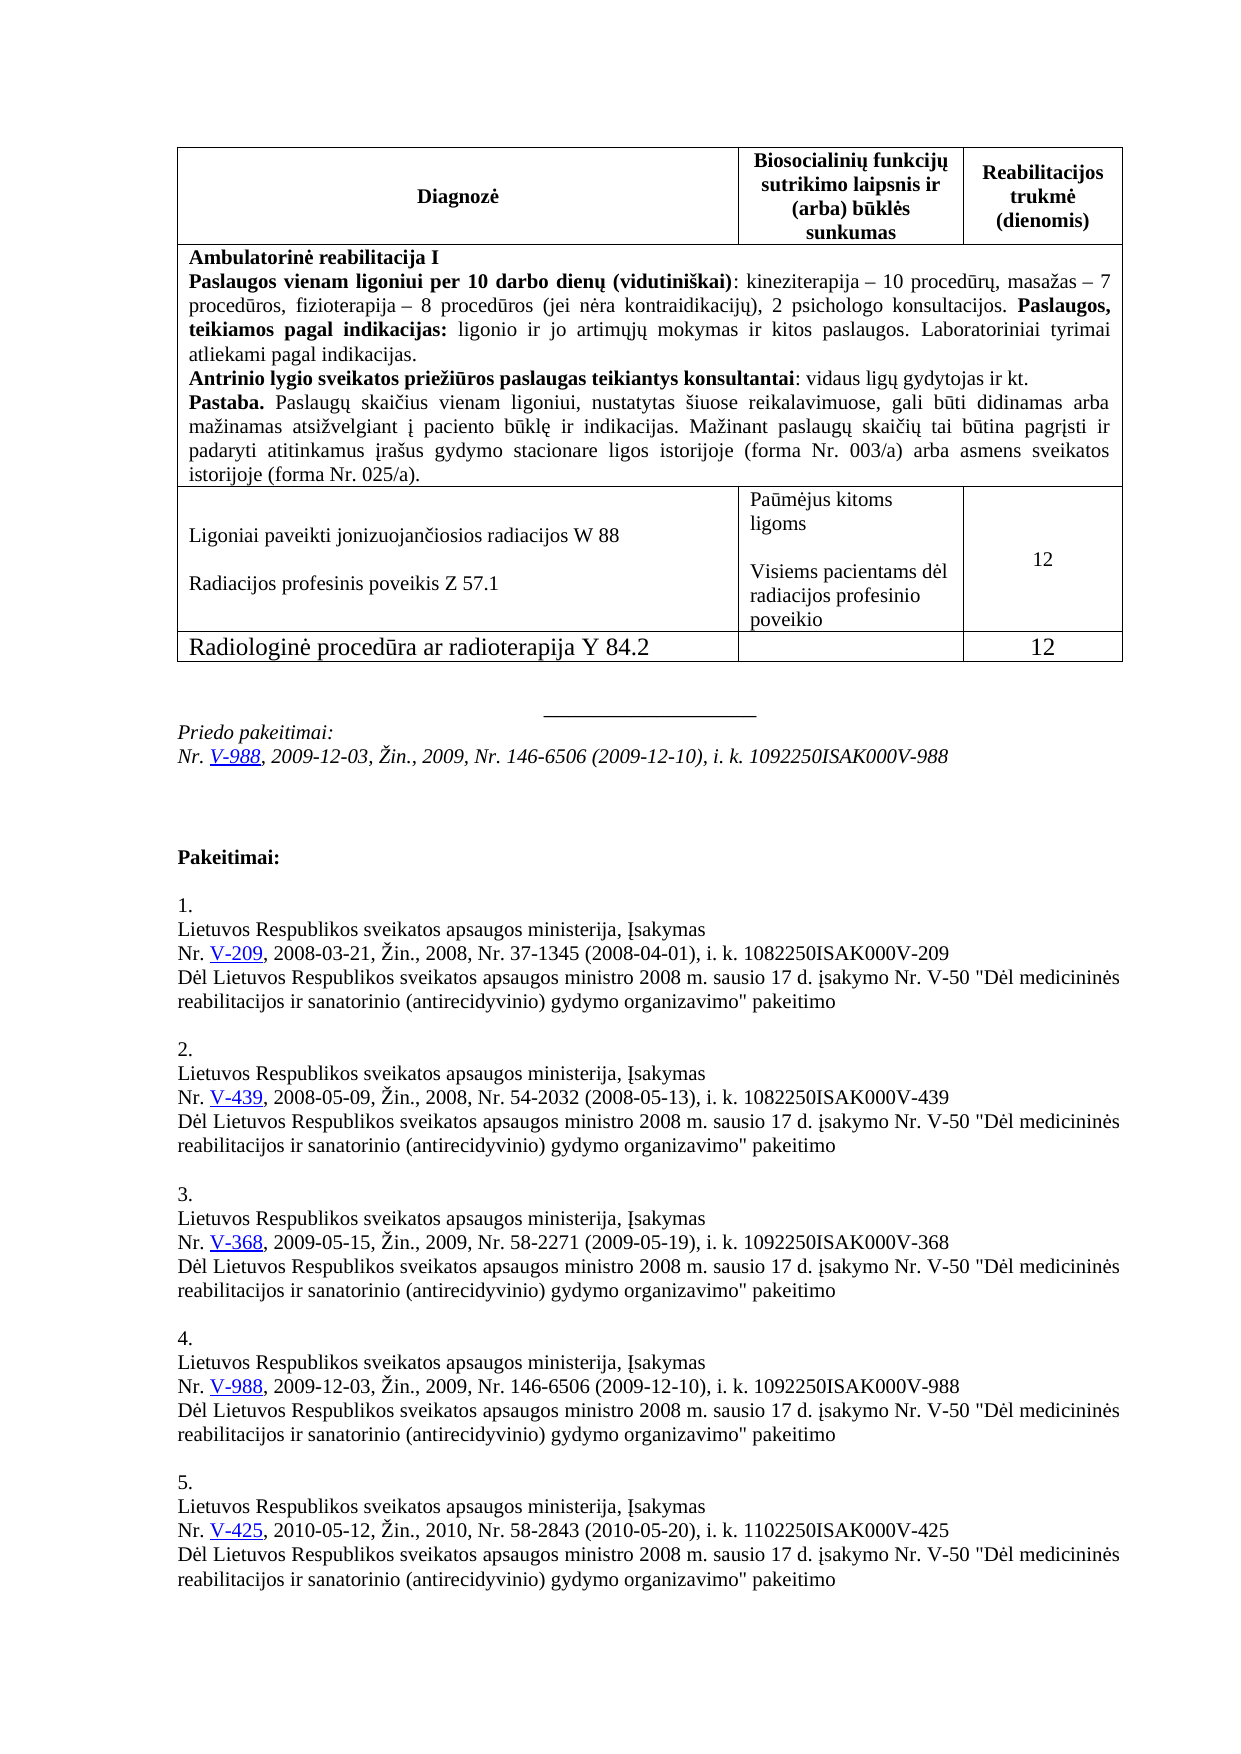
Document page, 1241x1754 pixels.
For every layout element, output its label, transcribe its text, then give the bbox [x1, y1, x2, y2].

text Lietuvos Respublikos sveikatos apsaugos ministerija, Įsakymas [177, 1350, 1122, 1374]
table_cell Radiologinė procedūra ar radioterapija Y 84.2 [178, 632, 738, 661]
text Dėl Lietuvos Respublikos sveikatos apsaugos ministro 2008 m. sausio 17 d. įsakymo Nr. V-50 "Dėl medicininės reabilitacijos ir sanatorinio (antirecidyvinio) gydymo organizavimo" pakeitimo [177, 1109, 1122, 1157]
text Lietuvos Respublikos sveikatos apsaugos ministerija, Įsakymas [177, 1061, 1122, 1085]
table_cell [739, 632, 963, 661]
text Lietuvos Respublikos sveikatos apsaugos ministerija, Įsakymas [177, 1206, 1122, 1229]
table_cell Ambulatorinė reabilitacija I Paslaugos vienam ligoniui per 10 darbo dienų (vidutiniškai): kineziterapija – 10 procedūrų, masažas – 7 procedūros, fizioterapija – 8 procedūros (jei nėra kontraidikacijų), 2 psichologo konsultacijos. Paslaugos, teikiamos pagal indikacijas: ligonio ir jo artimųjų mokymas ir kitos paslaugos. Laboratoriniai tyrimai atliekami pagal indikacijas. Antrinio lygio sveikatos priežiūros paslaugas teikiantys konsultantai: vidaus ligų gydytojas ir kt. Pastaba. Paslaugų skaičius vienam ligoniui, nustatytas šiuose reikalavimuose, gali būti didinamas arba mažinamas atsižvelgiant į paciento būklę ir indikacijas. Mažinant paslaugų skaičių tai būtina pagrįsti ir padaryti atitinkamus įrašus gydymo stacionare ligos istorijoje (forma Nr. 003/a) arba asmens sveikatos istorijoje (forma Nr. 025/a). [178, 245, 1122, 486]
text Dėl Lietuvos Respublikos sveikatos apsaugos ministro 2008 m. sausio 17 d. įsakymo Nr. V-50 "Dėl medicininės reabilitacijos ir sanatorinio (antirecidyvinio) gydymo organizavimo" pakeitimo [177, 1542, 1122, 1591]
text Lietuvos Respublikos sveikatos apsaugos ministerija, Įsakymas [177, 1494, 1122, 1518]
text 5. [177, 1470, 1122, 1494]
text 3. [177, 1181, 1122, 1206]
text Dėl Lietuvos Respublikos sveikatos apsaugos ministro 2008 m. sausio 17 d. įsakymo Nr. V-50 "Dėl medicininės reabilitacijos ir sanatorinio (antirecidyvinio) gydymo organizavimo" pakeitimo [177, 965, 1122, 1013]
text Nr. V-988, 2009-12-03, Žin., 2009, Nr. 146-6506 (2009-12-10), i. k. 1092250ISAK000V-988 [177, 744, 1122, 768]
text Nr. V-425, 2010-05-12, Žin., 2010, Nr. 58-2843 (2010-05-20), i. k. 1102250ISAK000V-425 [177, 1518, 1122, 1542]
text 4. [177, 1326, 1122, 1350]
table_cell 12 [964, 632, 1122, 661]
table_cell Ligoniai paveikti jonizuojančiosios radiacijos W 88 Radiacijos profesinis poveikis Z 57.1 [178, 487, 738, 631]
text Dėl Lietuvos Respublikos sveikatos apsaugos ministro 2008 m. sausio 17 d. įsakymo Nr. V-50 "Dėl medicininės reabilitacijos ir sanatorinio (antirecidyvinio) gydymo organizavimo" pakeitimo [177, 1398, 1122, 1446]
table_cell Paūmėjus kitoms ligoms Visiems pacientams dėl radiacijos profesinio poveikio [739, 487, 963, 631]
text Nr. V-209, 2008-03-21, Žin., 2008, Nr. 37-1345 (2008-04-01), i. k. 1082250ISAK000V-209 [177, 941, 1122, 965]
text Nr. V-988, 2009-12-03, Žin., 2009, Nr. 146-6506 (2009-12-10), i. k. 1092250ISAK000V-988 [177, 1374, 1122, 1398]
table_header Biosocialinių funkcijų sutrikimo laipsnis ir (arba) būklės sunkumas [739, 148, 963, 244]
text Dėl Lietuvos Respublikos sveikatos apsaugos ministro 2008 m. sausio 17 d. įsakymo Nr. V-50 "Dėl medicininės reabilitacijos ir sanatorinio (antirecidyvinio) gydymo organizavimo" pakeitimo [177, 1254, 1122, 1302]
table_cell 12 [964, 487, 1122, 631]
text _________________ [177, 691, 1122, 719]
text Pakeitimai: [177, 844, 1122, 869]
text Nr. V-439, 2008-05-09, Žin., 2008, Nr. 54-2032 (2008-05-13), i. k. 1082250ISAK000V-439 [177, 1085, 1122, 1109]
text Nr. V-368, 2009-05-15, Žin., 2009, Nr. 58-2271 (2009-05-19), i. k. 1092250ISAK000V-368 [177, 1229, 1122, 1254]
table_header Diagnozė [178, 148, 738, 244]
text 1. [177, 893, 1122, 917]
text Priedo pakeitimai: [177, 719, 1122, 744]
text 2. [177, 1037, 1122, 1061]
text Lietuvos Respublikos sveikatos apsaugos ministerija, Įsakymas [177, 917, 1122, 941]
table_header Reabilitacijos trukmė (dienomis) [964, 148, 1122, 244]
